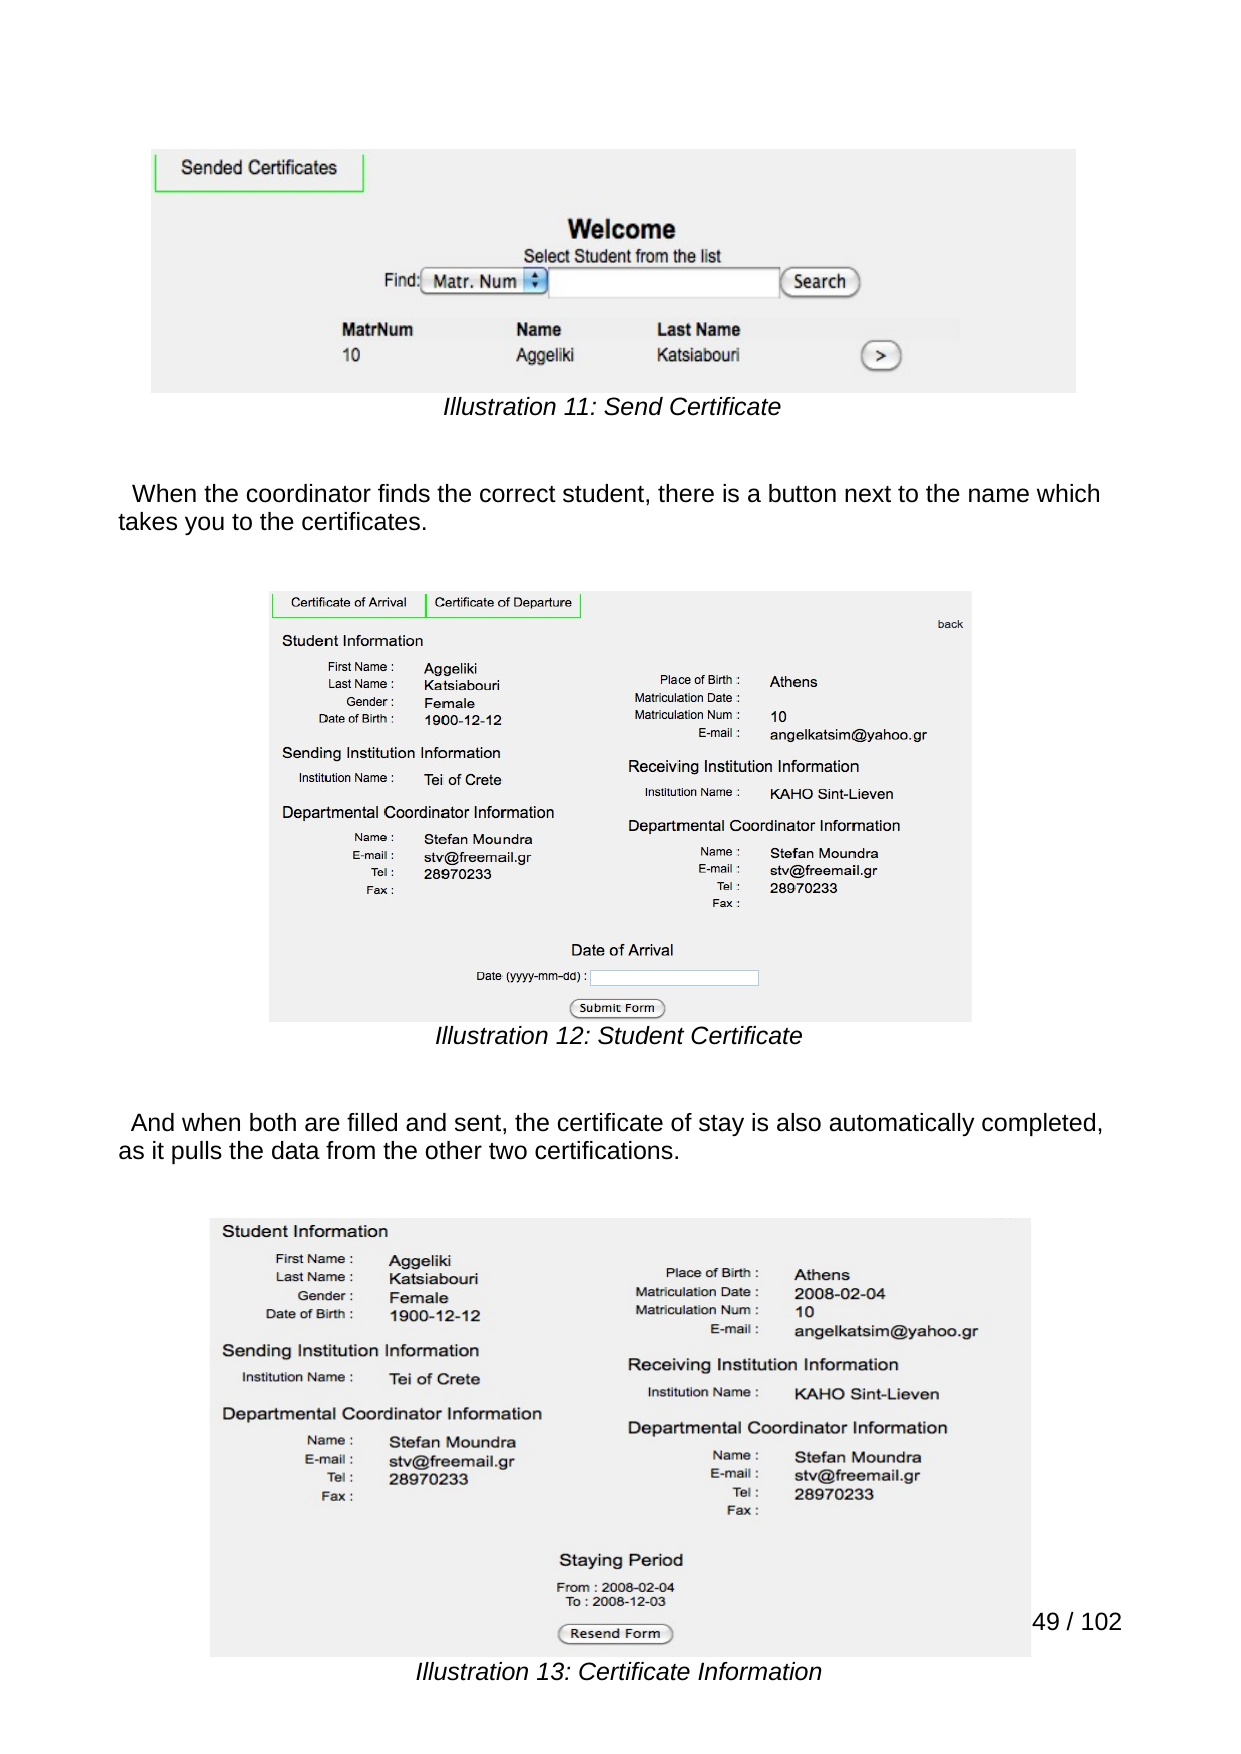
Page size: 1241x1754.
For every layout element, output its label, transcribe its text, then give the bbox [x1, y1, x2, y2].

picture [151, 149, 1076, 393]
picture [268, 591, 972, 1022]
picture [209, 1218, 1032, 1657]
text Illustration 13: Certificate Information [209, 1657, 1031, 1685]
text [209, 1206, 1031, 1218]
text And when both are filled and sent, the certificate of stay is also automatically completed, as it pulls the data from the other two certifications. [118, 1107, 1122, 1165]
text Illustration 12: Student Certificate [269, 1022, 971, 1050]
text When the coordinator finds the correct student, there is a button next to the name which takes you to the certificates. [118, 479, 1122, 536]
text Illustration 11: Send Certificate [151, 393, 1076, 421]
